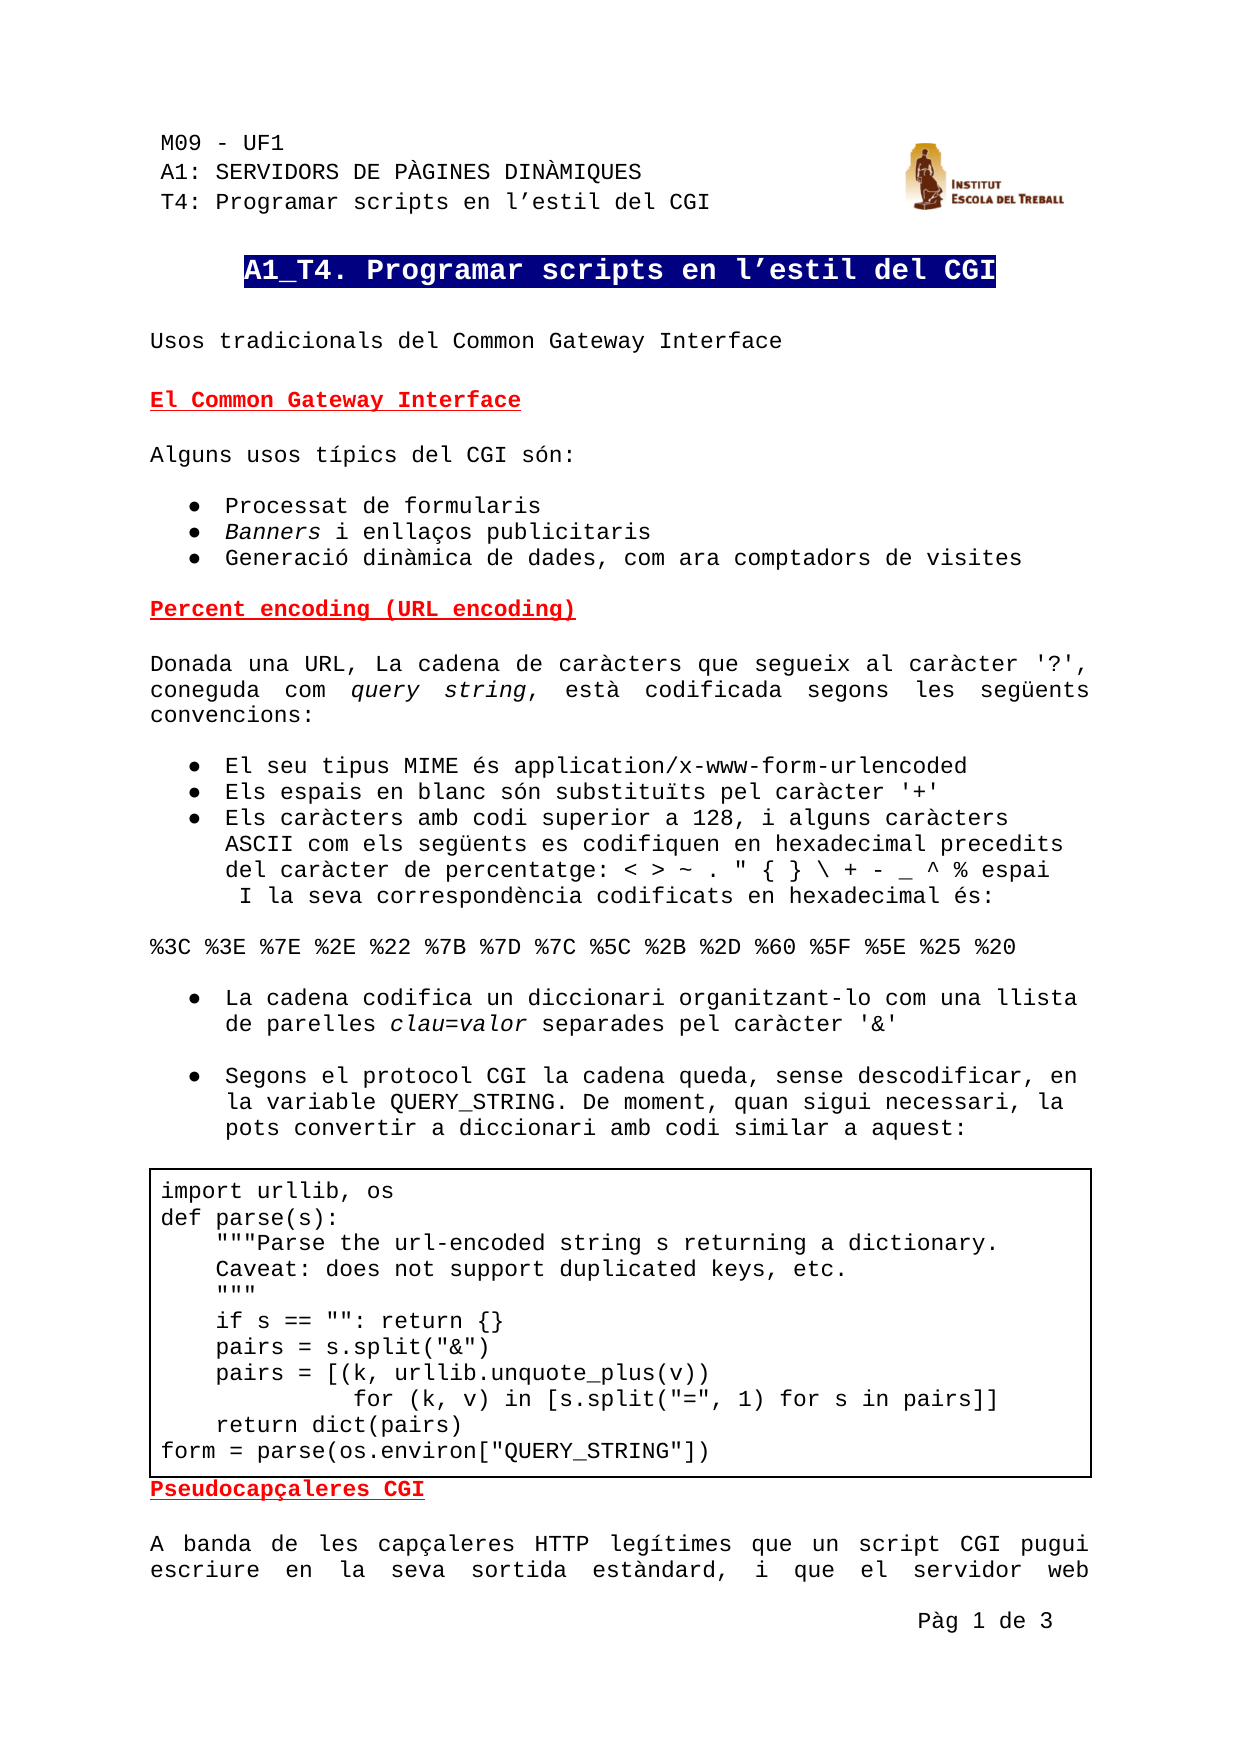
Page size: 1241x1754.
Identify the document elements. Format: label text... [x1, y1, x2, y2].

list Processat de formularis [187, 494, 1090, 520]
list Banners i enllaços publicitaris [187, 520, 1090, 546]
text El Common Gateway Interface [150, 389, 1090, 414]
text Percent encoding (URL encoding) [150, 597, 1090, 623]
text Pseudocapçaleres CGI [150, 1478, 1090, 1504]
text Usos tradicionals del Common Gateway Interface [150, 329, 1090, 355]
list Els caràcters amb codi superior a 128, i alguns caràcters ASCII com els següents es codifiquen en hexadecimal precedits del caràcter de percentatge: < > ~ . " { } \ + - _ ^ % espai I la seva correspondència codificats en hexadecimal és: [187, 807, 1090, 910]
text Alguns usos típics del CGI són: [150, 443, 1090, 469]
list Segons el protocol CGI la cadena queda, sense descodificar, en la variable QUERY_STRING. De moment, quan sigui necessari, la pots convertir a diccionari amb codi similar a aquest: [187, 1064, 1090, 1142]
text A1_T4. Programar scripts en l’estil del CGI [150, 255, 1090, 288]
table_header import urllib, os def parse(s): """Parse the url-encoded string s returning a dictionary. Caveat: does not support duplicated keys, etc. """ if s == "": return {} pairs = s.split("&") pairs = [(k, urllib.unquote_plus(v)) for (k, v) in [s.split("=", 1) for s in pairs]] return dict(pairs) form = parse(os.environ["QUERY_STRING"]) [151, 1170, 1090, 1476]
text %3C %3E %7E %2E %22 %7B %7D %7C %5C %2B %2D %60 %5F %5E %25 %20 [150, 935, 1090, 961]
list Generació dinàmica de dades, com ara comptadors de visites [187, 546, 1090, 572]
picture [895, 132, 1078, 215]
list Els espais en blanc són substituïts pel caràcter '+' [187, 781, 1090, 807]
list La cadena codifica un diccionari organitzant-lo com una llista de parelles clau=valor separades pel caràcter '&' [187, 986, 1090, 1064]
text Donada una URL, La cadena de caràcters que segueix al caràcter '?', coneguda com query string, està codificada segons les següents convencions: [150, 652, 1090, 730]
list El seu tipus MIME és application/x-www-form-urlencoded [187, 755, 1090, 781]
text A banda de les capçaleres HTTP legítimes que un script CGI pugui escriure en la seva sortida estàndard, i que el servidor web [150, 1532, 1090, 1584]
